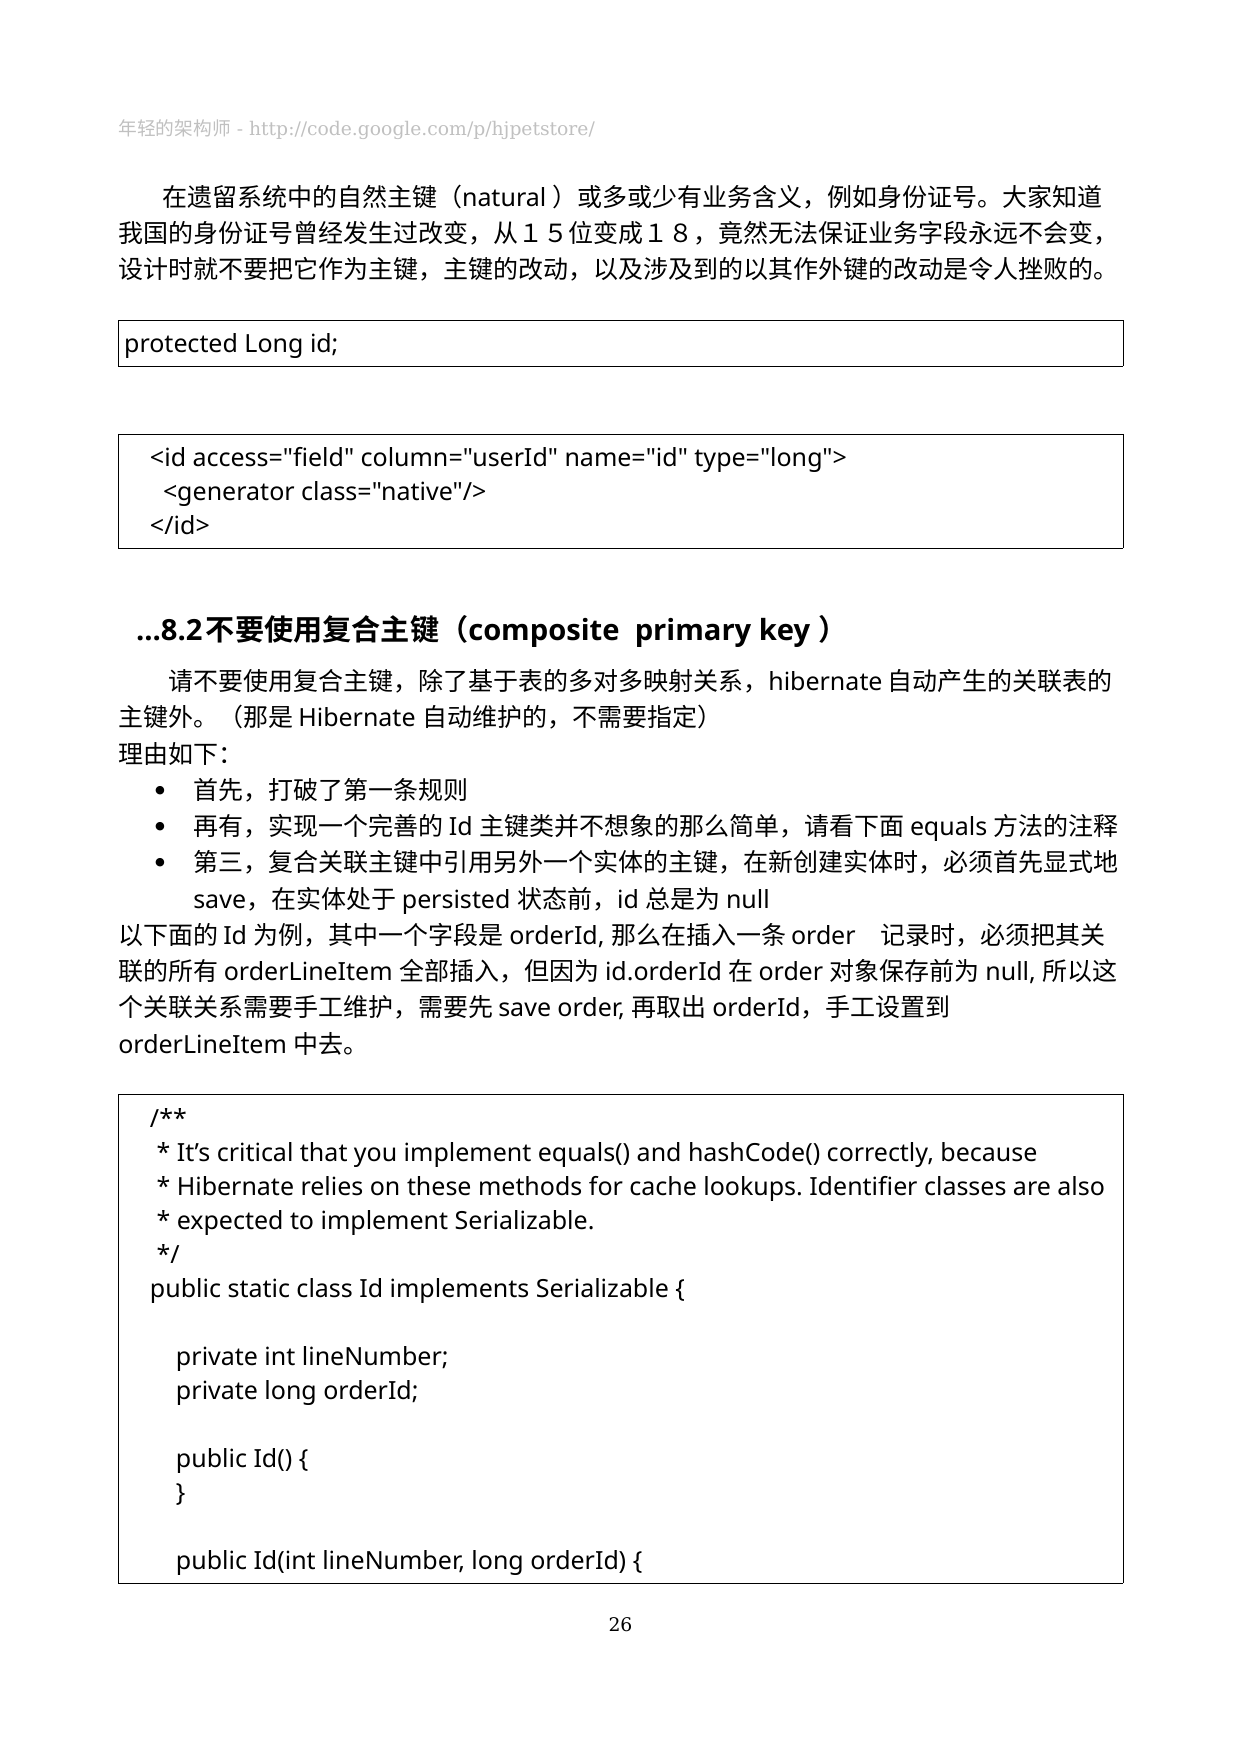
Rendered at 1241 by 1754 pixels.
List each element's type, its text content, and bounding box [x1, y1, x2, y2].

text 以下面的Id 为例，其中一个字段是 orderId, 那么在插入一条order 记录时，必须把其关联的所有 orderLineItem 全部插入，但因为 id.orderId 在order 对象保存前为 null, 所以这个关联关系需要手工维护，需要先save order, 再取出 orderId，手工设置到 orderLineItem 中去。 [118, 915, 1122, 1060]
table_header <id access="field" column="userId" name="id" type="long"> <generator class="native"/> </id> [119, 435, 1123, 547]
list 首先，打破了第一条规则 [156, 770, 1122, 807]
subtitle 不要使用复合主键（composite primary key ） [136, 607, 1122, 649]
text 在遗留系统中的自然主键（natural ）或多或少有业务含义，例如身份证号。大家知道我国的身份证号曾经发生过改变，从１５位变成１８，竟然无法保证业务字段永远不会变，设计时就不要把它作为主键，主键的改动，以及涉及到的以其作外键的改动是令人挫败的。 [118, 177, 1122, 286]
text 理由如下： [118, 734, 1122, 770]
text 请不要使用复合主键，除了基于表的多对多映射关系，hibernate自动产生的关联表的主键外。（那是Hibernate 自动维护的，不需要指定） [118, 662, 1122, 734]
table_header protected Long id; [119, 321, 1123, 366]
table_header /** * It’s critical that you implement equals() and hashCode() correctly, because * Hibernate relies on these methods for cache lookups. Identifier classes are also * expected to implement Serializable. */ public static class Id implements Serializable { private int lineNumber; private long orderId; public Id() { } public Id(int lineNumber, long orderId) { [119, 1095, 1123, 1583]
list 第三，复合关联主键中引用另外一个实体的主键，在新创建实体时，必须首先显式地 save，在实体处于 persisted 状态前，id 总是为 null [156, 843, 1122, 915]
list 再有，实现一个完善的 Id 主键类并不想象的那么简单，请看下面 equals 方法的注释 [156, 807, 1122, 843]
